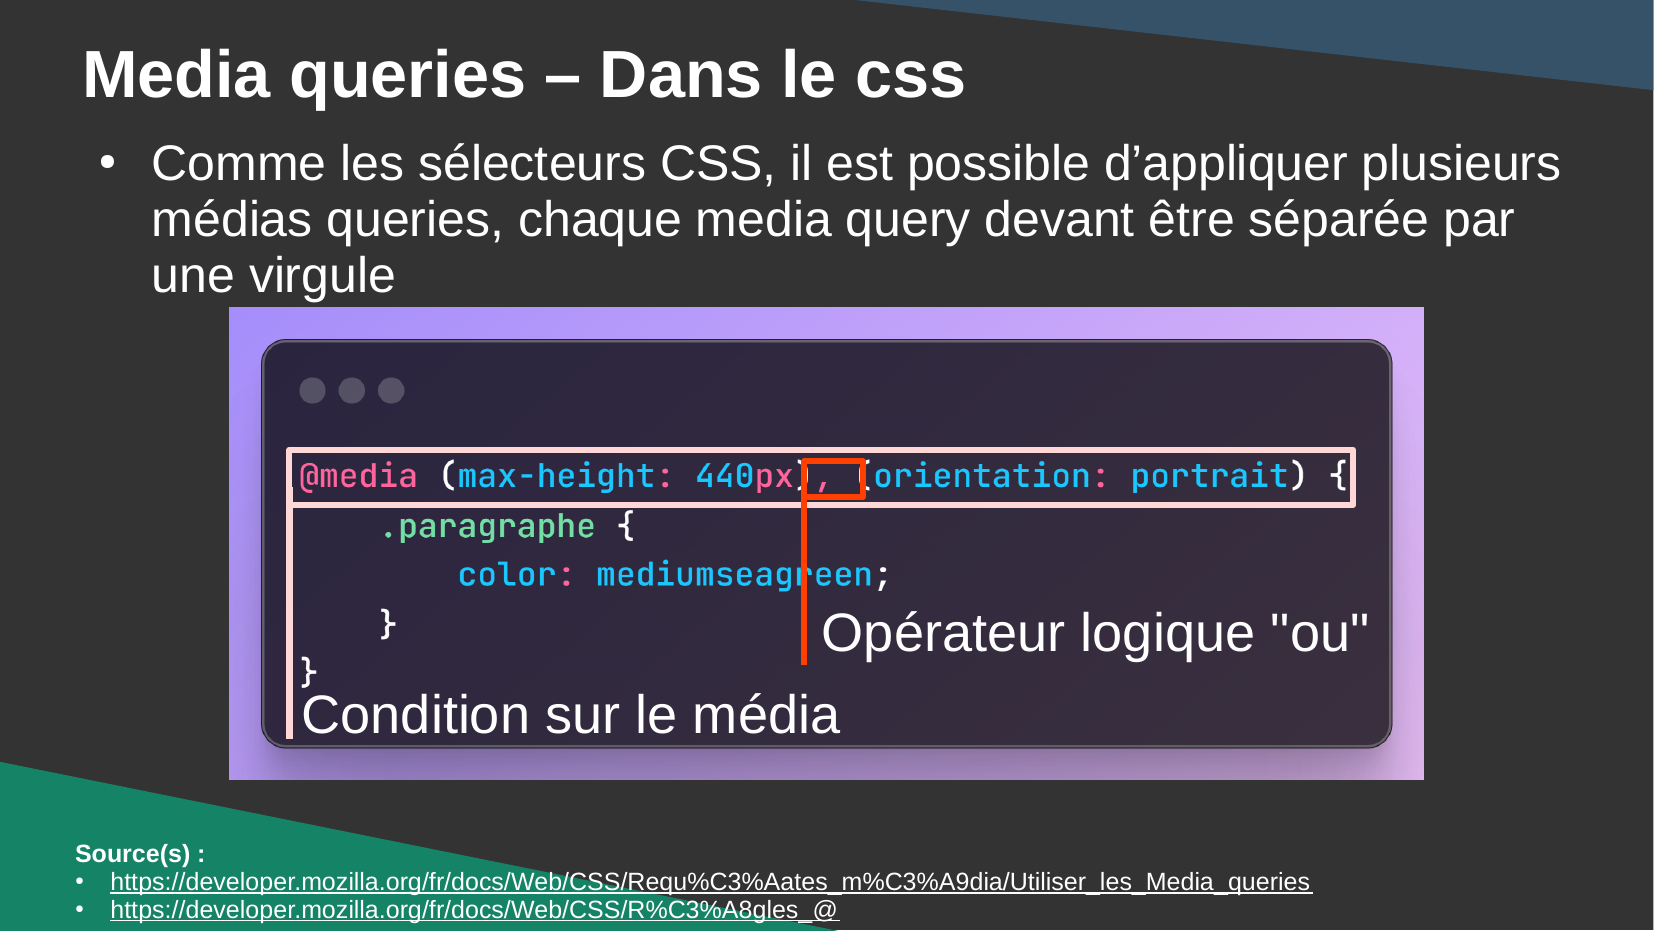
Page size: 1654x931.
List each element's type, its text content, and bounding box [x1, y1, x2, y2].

text_box [0, 761, 348, 931]
picture [229, 308, 1424, 780]
list Comme les sélecteurs CSS, il est possible d’appliquer plusieurs médias queries, chaque media query devant être séparée par une virgule [80, 135, 1605, 308]
title Media queries – Dans le css [82, 37, 1571, 122]
text_box [854, 0, 1654, 91]
title Condition sur le média [301, 685, 928, 746]
title Opérateur logique "ou" [821, 602, 1389, 663]
text_box Source(s) : https://developer.mozilla.org/fr/docs/Web/CSS/Requ%C3%Aates_m%C3%A9dia/Utiliser_les_Media_queries https://developer.mozilla.org/fr/docs/Web/CSS/R%C3%A8gles_@ [60, 832, 1546, 931]
